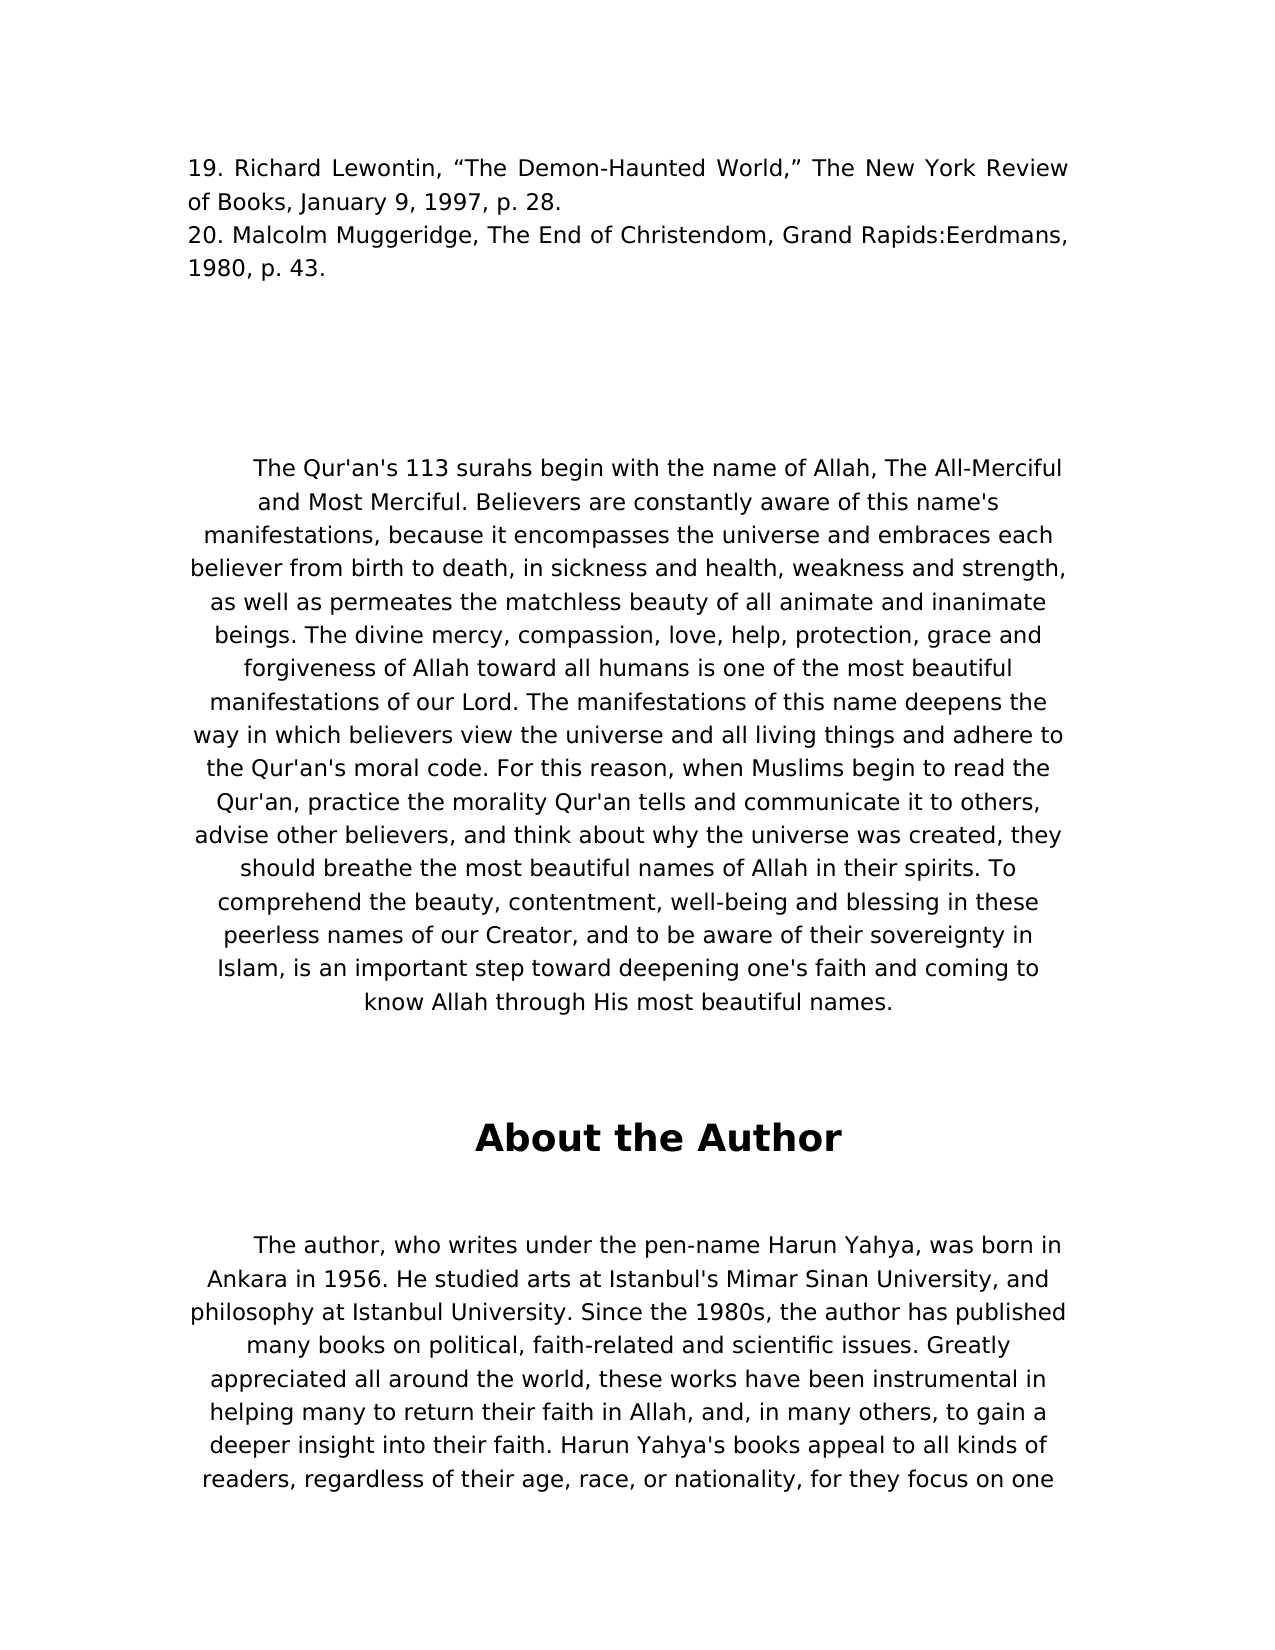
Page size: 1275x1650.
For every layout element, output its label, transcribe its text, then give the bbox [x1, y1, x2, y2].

text About the Author [187, 1117, 1070, 1160]
text The author, who writes under the pen-name Harun Yahya, was born in Ankara in 1956. He studied arts at Istanbul's Mimar Sinan University, and philosophy at Istanbul University. Since the 1980s, the author has published many books on political, faith-related and scientific issues. Greatly appreciated all around the world, these works have been instrumental in helping many to return their faith in Allah, and, in many others, to gain a deeper insight into their faith. Harun Yahya's books appeal to all kinds of readers, regardless of their age, race, or nationality, for they focus on one [187, 1227, 1070, 1494]
text The Qur'an's 113 surahs begin with the name of Allah, The All-Merciful and Most Merciful. Believers are constantly aware of this name's manifestations, because it encompasses the universe and embraces each believer from birth to death, in sickness and health, weakness and strength, as well as permeates the matchless beauty of all animate and inanimate beings. The divine mercy, compassion, love, help, protection, grace and forgiveness of Allah toward all humans is one of the most beautiful manifestations of our Lord. The manifestations of this name deepens the way in which believers view the universe and all living things and adhere to the Qur'an's moral code. For this reason, when Muslims begin to read the Qur'an, practice the morality Qur'an tells and communicate it to others, advise other believers, and think about why the universe was created, they should breathe the most beautiful names of Allah in their spirits. To comprehend the beauty, contentment, well-being and blessing in these peerless names of our Creator, and to be aware of their sovereignty in Islam, is an important step toward deepening one's faith and coming to know Allah through His most beautiful names. [187, 450, 1070, 1017]
text 20. Malcolm Muggeridge, The End of Christendom, Grand Rapids:Eerdmans, 1980, p. 43. [187, 217, 1070, 283]
text 19. Richard Lewontin, “The Demon-Haunted World,” The New York Review of Books, January 9, 1997, p. 28. [187, 150, 1070, 217]
